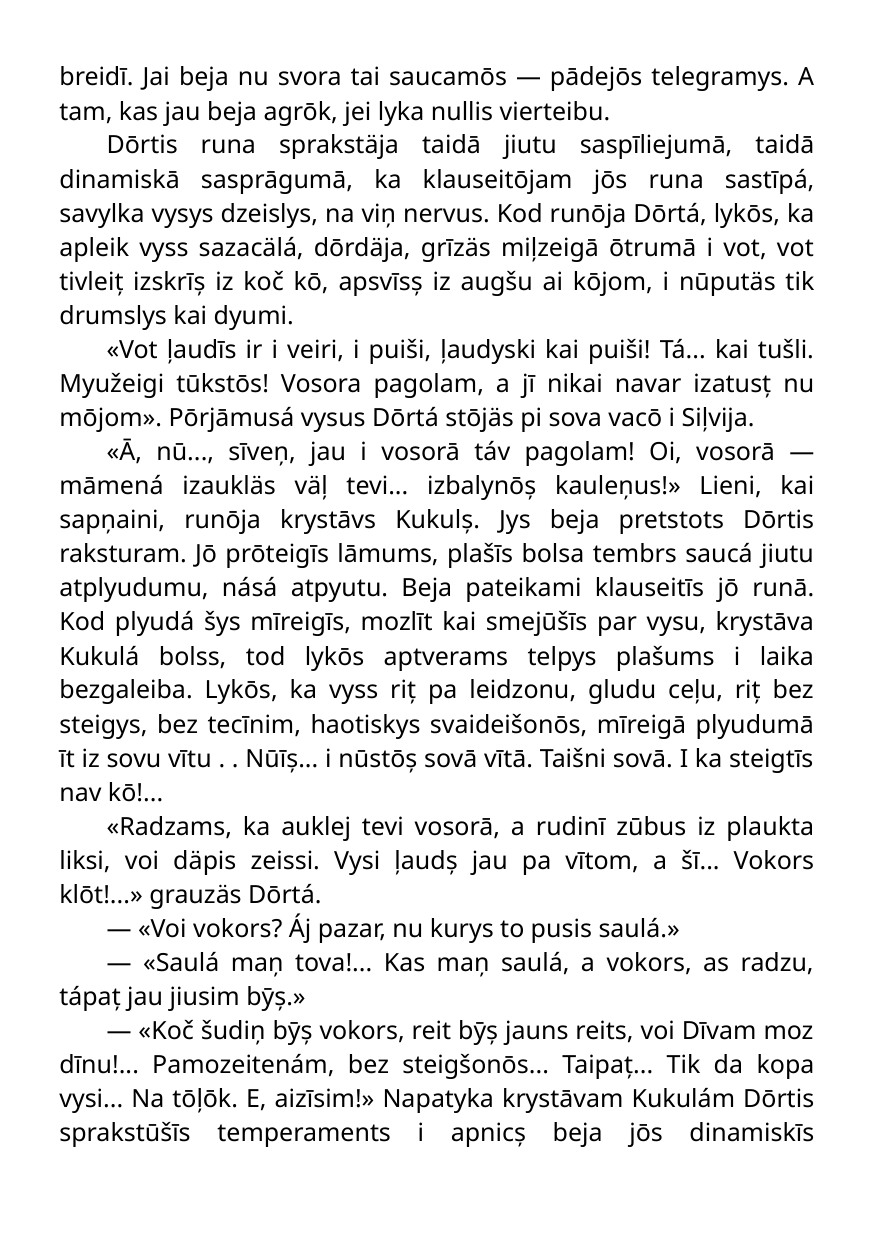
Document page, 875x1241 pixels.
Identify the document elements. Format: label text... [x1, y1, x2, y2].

text — «Voi vokors? Áj pazar, nu kurys to pusis saulá.» [59, 911, 815, 945]
text «Radzams, ka auklej tevi vosorā, a rudinī zūbus iz plaukta liksi, voi däpis zeissi. Vysi ļaudș jau pa vītom, a šī... Vokors klōt!...» grauzäs Dōrtá. [59, 808, 815, 911]
text «Ā, nū..., sīveņ, jau i vosorā táv pagolam! Oi, vosorā — māmená izaukläs väļ tevi... izbalynōș kauleņus!» Lieni, kai sapņaini, runōja krystāvs Kukulș. Jys beja pretstots Dōrtis raksturam. Jō prōteigīs lāmums, plašīs bolsa tembrs saucá jiutu atplyudumu, násá atpyutu. Beja pateikami klauseitīs jō runā. Kod plyudá šys mīreigīs, mozlīt kai smejūšīs par vysu, krystāva Kukulá bolss, tod lykōs aptverams telpys plašums i laika bezgaleiba. Lykōs, ka vyss riț pa leidzonu, gludu ceļu, riț bez steigys, bez tecīnim, haotiskys svaideišonōs, mīreigā plyudumā īt iz sovu vītu . . Nūīș... i nūstōș sovā vītā. Taišni sovā. I ka steigtīs nav kō!... [59, 434, 815, 808]
text «Vot ļaudīs ir i veiri, i puiši, ļaudyski kai puiši! Tá... kai tušli. Myužeigi tūkstōs! Vosora pagolam, a jī nikai navar izatusț nu mōjom». Pōrjāmusá vysus Dōrtá stōjäs pi sova vacō i Siļvija. [59, 332, 815, 434]
text Dōrtis runa sprakstäja taidā jiutu saspīliejumā, taidā dinamiskā sasprāgumā, ka klauseitōjam jōs runa sastīpá, savylka vysys dzeislys, na viņ nervus. Kod runōja Dōrtá, lykōs, ka apleik vyss sazacälá, dōrdäja, grīzäs miļzeigā ōtrumā i vot, vot tivleiț izskrīș iz koč kō, apsvīsș iz augšu ai kōjom, i nūputäs tik drumslys kai dyumi. [59, 127, 815, 332]
text — «Saulá maņ tova!... Kas maņ saulá, a vokors, as radzu, tápaț jau jiusim bȳș.» [59, 945, 815, 1013]
text — «Koč šudiņ bȳș vokors, reit bȳș jauns reits, voi Dīvam moz dīnu!... Pamozeitenám, bez steigšonōs... Taipaț... Tik da kopa vysi... Na tōļōk. E, aizīsim!» Napatyka krystāvam Kukulám Dōrtis sprakstūšīs temperaments i apnicș beja jōs dinamiskīs [59, 1013, 815, 1149]
text breidī. Jai beja nu svora tai saucamōs — pādejōs telegramys. A tam, kas jau beja agrōk, jei lyka nullis vierteibu. [59, 59, 815, 127]
